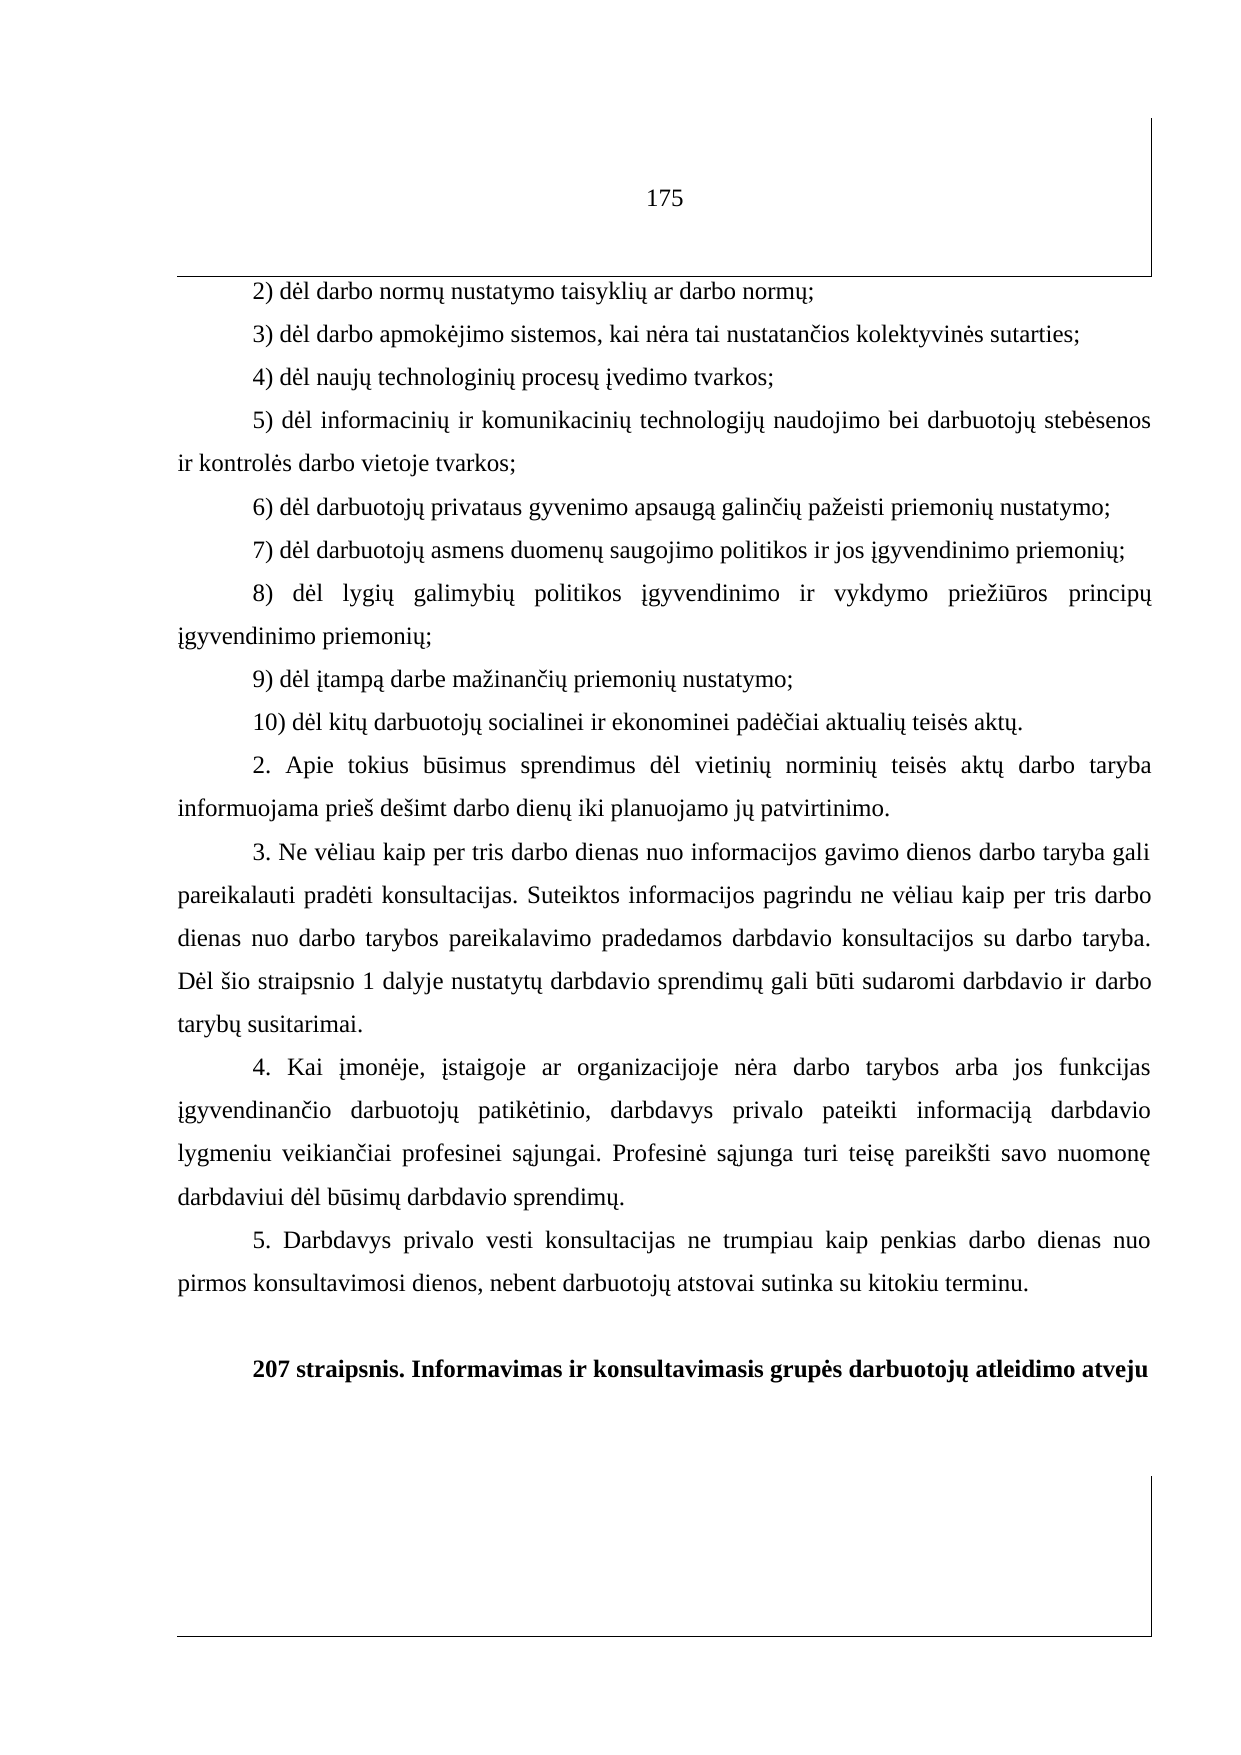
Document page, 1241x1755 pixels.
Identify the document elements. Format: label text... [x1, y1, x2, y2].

text 5) dėl informacinių ir komunikacinių technologijų naudojimo bei darbuotojų stebėsenos ir kontrolės darbo vietoje tvarkos; [177, 405, 1152, 477]
text 3. Ne vėliau kaip per tris darbo dienas nuo informacijos gavimo dienos darbo taryba gali pareikalauti pradėti konsultacijas. Suteiktos informacijos pagrindu ne vėliau kaip per tris darbo dienas nuo darbo tarybos pareikalavimo pradedamos darbdavio konsultacijos su darbo taryba. Dėl šio straipsnio 1 dalyje nustatytų darbdavio sprendimų gali būti sudaromi darbdavio ir darbo tarybų susitarimai. [177, 837, 1152, 1038]
text 2) dėl darbo normų nustatymo taisyklių ar darbo normų; [177, 276, 1152, 305]
text 9) dėl įtampą darbe mažinančių priemonių nustatymo; [177, 664, 1152, 693]
text 8) dėl lygių galimybių politikos įgyvendinimo ir vykdymo priežiūros principų įgyvendinimo priemonių; [177, 578, 1152, 650]
text 4. Kai įmonėje, įstaigoje ar organizacijoje nėra darbo tarybos arba jos funkcijas įgyvendinančio darbuotojų patikėtinio, darbdavys privalo pateikti informaciją darbdavio lygmeniu veikiančiai profesinei sąjungai. Profesinė sąjunga turi teisę pareikšti savo nuomonę darbdaviui dėl būsimų darbdavio sprendimų. [177, 1052, 1152, 1210]
text 3) dėl darbo apmokėjimo sistemos, kai nėra tai nustatančios kolektyvinės sutarties; [177, 319, 1152, 348]
subtitle 207 straipsnis. Informavimas ir konsultavimasis grupės darbuotojų atleidimo atveju [177, 1354, 1152, 1383]
text 10) dėl kitų darbuotojų socialinei ir ekonominei padėčiai aktualių teisės aktų. [177, 707, 1152, 736]
text 7) dėl darbuotojų asmens duomenų saugojimo politikos ir jos įgyvendinimo priemonių; [177, 535, 1152, 563]
text 2. Apie tokius būsimus sprendimus dėl vietinių norminių teisės aktų darbo taryba informuojama prieš dešimt darbo dienų iki planuojamo jų patvirtinimo. [177, 750, 1152, 822]
text 4) dėl naujų technologinių procesų įvedimo tvarkos; [177, 362, 1152, 391]
text 6) dėl darbuotojų privataus gyvenimo apsaugą galinčių pažeisti priemonių nustatymo; [177, 492, 1152, 520]
text 5. Darbdavys privalo vesti konsultacijas ne trumpiau kaip penkias darbo dienas nuo pirmos konsultavimosi dienos, nebent darbuotojų atstovai sutinka su kitokiu terminu. [177, 1225, 1152, 1297]
